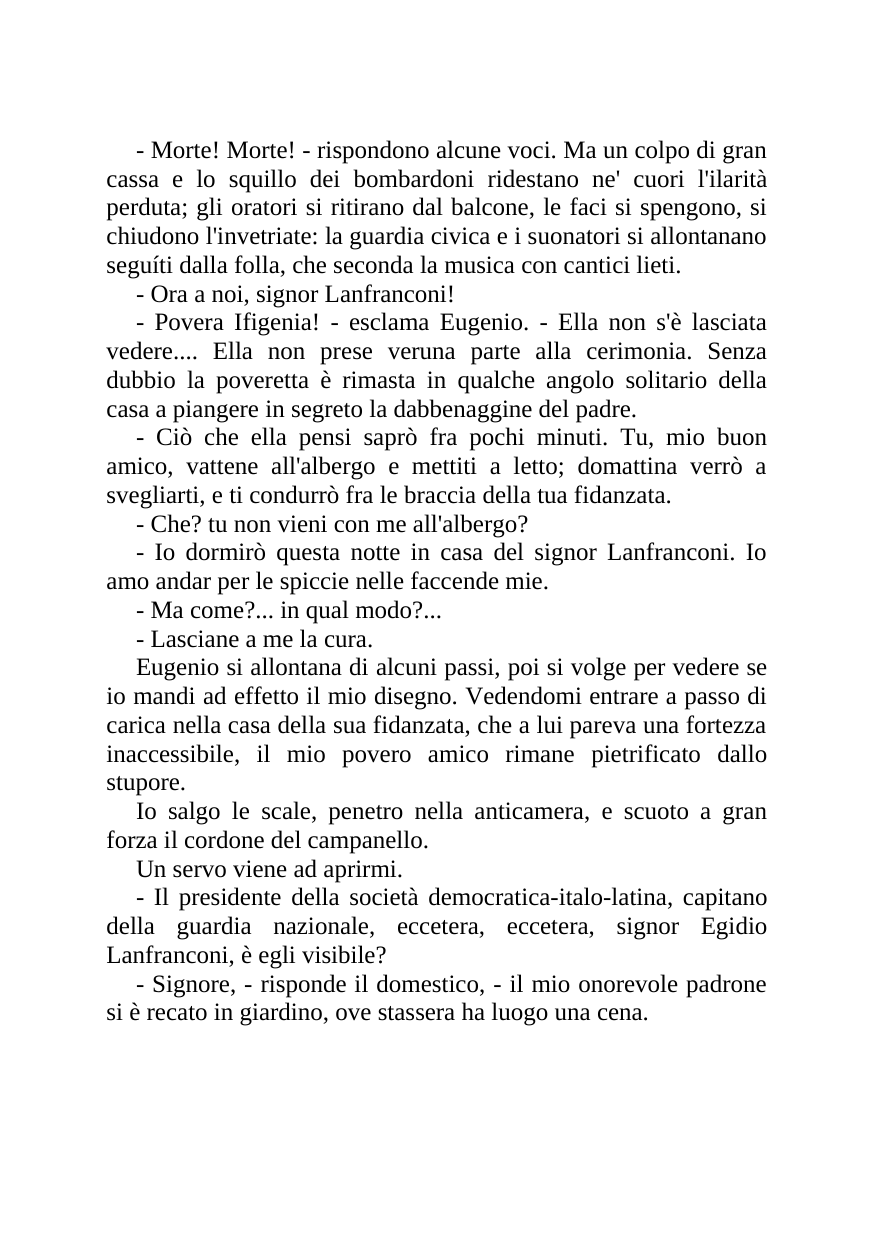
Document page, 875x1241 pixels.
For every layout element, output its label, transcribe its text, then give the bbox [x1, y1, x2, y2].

text Un servo viene ad aprirmi. [106, 854, 768, 882]
text - Il presidente della società democratica-italo-latina, capitano della guardia nazionale, eccetera, eccetera, signor Egidio Lanfranconi, è egli visibile? [106, 882, 768, 969]
text - Io dormirò questa notte in casa del signor Lanfranconi. Io amo andar per le spiccie nelle faccende mie. [106, 537, 768, 595]
text - Morte! Morte! - rispondono alcune voci. Ma un colpo di gran cassa e lo squillo dei bombardoni ridestano ne' cuori l'ilarità perduta; gli oratori si ritirano dal balcone, le faci si spengono, si chiudono l'invetriate: la guardia civica e i suonatori si allontanano seguíti dalla folla, che seconda la musica con cantici lieti. [106, 135, 768, 279]
text Eugenio si allontana di alcuni passi, poi si volge per vedere se io mandi ad effetto il mio disegno. Vedendomi entrare a passo di carica nella casa della sua fidanzata, che a lui pareva una fortezza inaccessibile, il mio povero amico rimane pietrificato dallo stupore. [106, 652, 768, 796]
text - Che? tu non vieni con me all'albergo? [106, 509, 768, 537]
text - Povera Ifigenia! - esclama Eugenio. - Ella non s'è lasciata vedere.... Ella non prese veruna parte alla cerimonia. Senza dubbio la poveretta è rimasta in qualche angolo solitario della casa a piangere in segreto la dabbenaggine del padre. [106, 307, 768, 422]
text - Signore, - risponde il domestico, - il mio onorevole padrone si è recato in giardino, ove stassera ha luogo una cena. [106, 969, 768, 1026]
text - Ciò che ella pensi saprò fra pochi minuti. Tu, mio buon amico, vattene all'albergo e mettiti a letto; domattina verrò a svegliarti, e ti condurrò fra le braccia della tua fidanzata. [106, 422, 768, 509]
text Io salgo le scale, penetro nella anticamera, e scuoto a gran forza il cordone del campanello. [106, 796, 768, 854]
text - Lasciane a me la cura. [106, 624, 768, 652]
text - Ora a noi, signor Lanfranconi! [106, 279, 768, 307]
text - Ma come?... in qual modo?... [106, 595, 768, 624]
